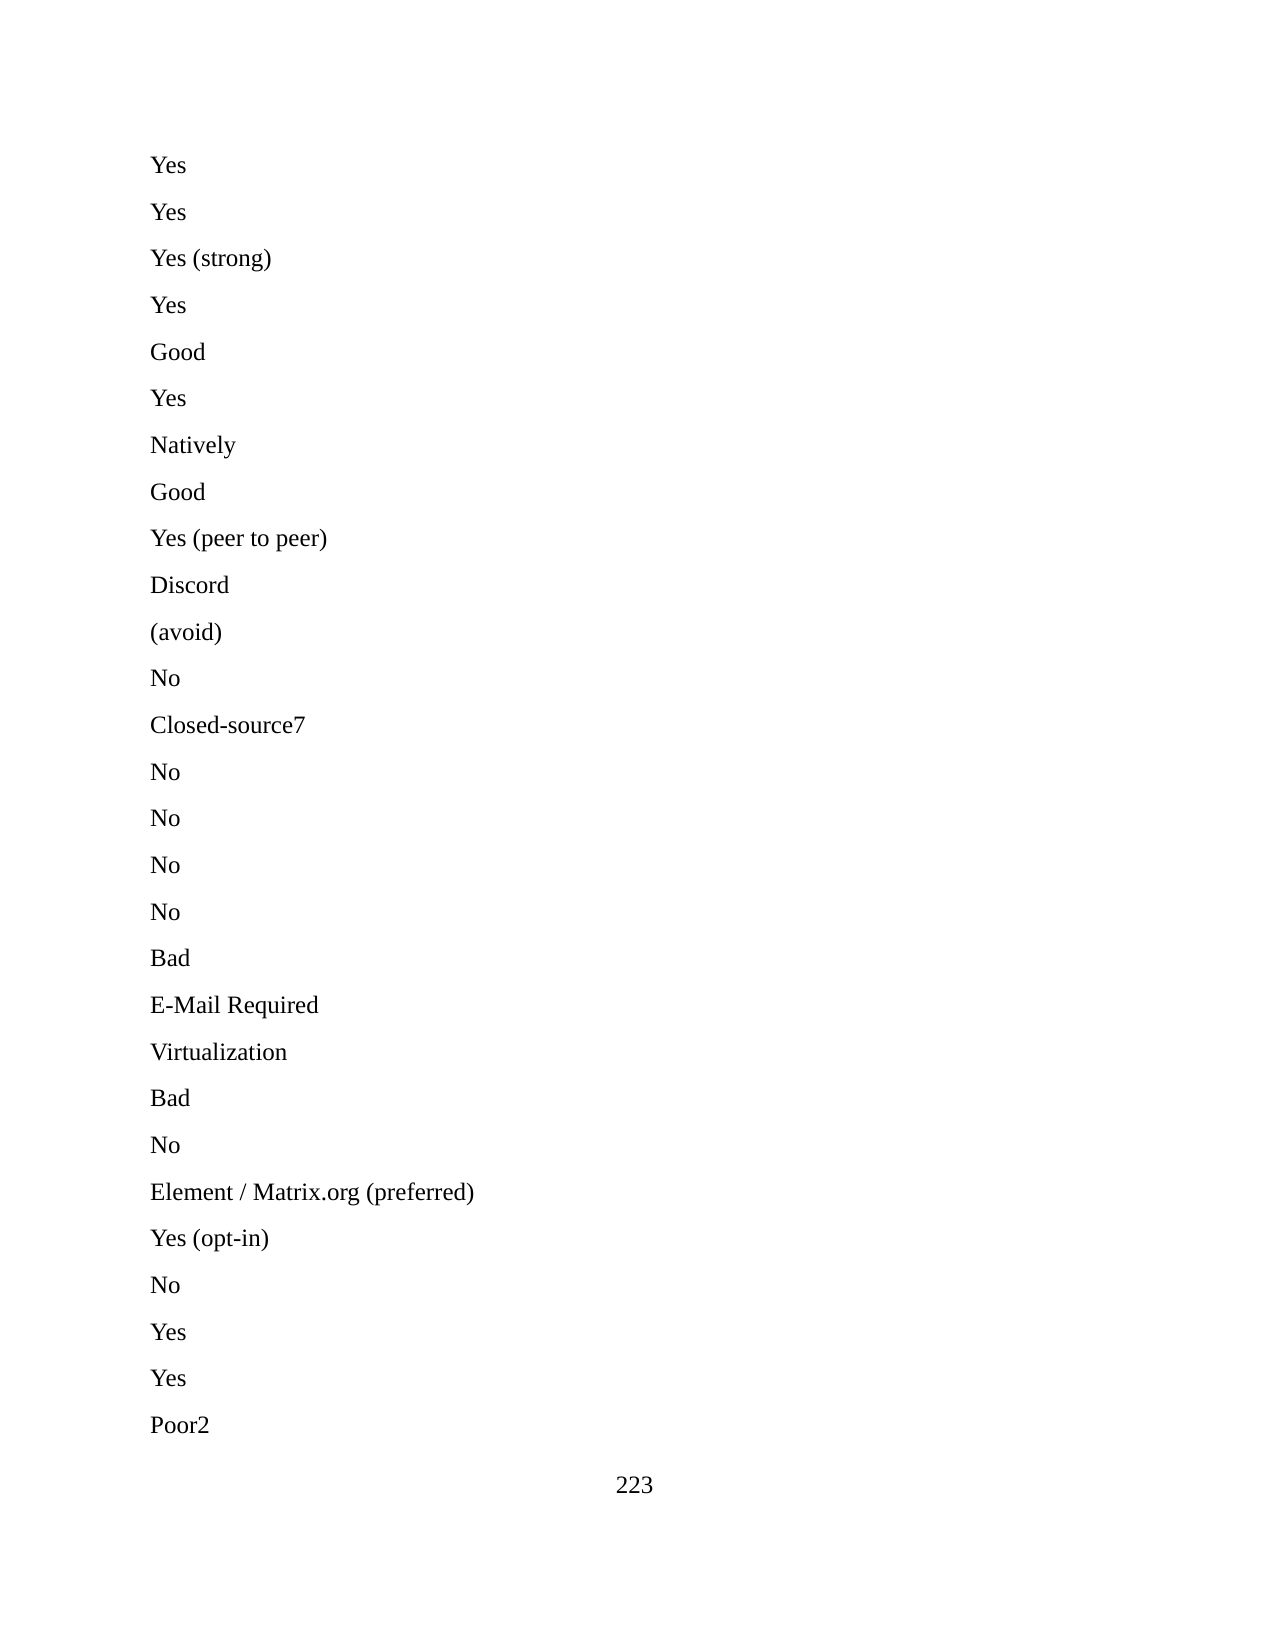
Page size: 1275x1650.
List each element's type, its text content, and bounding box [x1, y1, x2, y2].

text Natively [150, 430, 1125, 459]
text Yes [150, 290, 1125, 319]
text Yes (opt-in) [150, 1223, 1125, 1252]
text Yes (strong) [150, 243, 1125, 272]
text (avoid) [150, 617, 1125, 645]
text No [150, 1270, 1125, 1299]
text No [150, 757, 1125, 785]
text Yes (peer to peer) [150, 523, 1125, 552]
text Virtualization [150, 1037, 1125, 1065]
text Discord [150, 570, 1125, 599]
text Yes [150, 150, 1125, 179]
text Yes [150, 383, 1125, 412]
text Element / Matrix.org (preferred) [150, 1177, 1125, 1205]
text No [150, 850, 1125, 879]
text Bad [150, 943, 1125, 972]
text Yes [150, 197, 1125, 225]
text No [150, 1130, 1125, 1159]
text No [150, 663, 1125, 692]
text No [150, 897, 1125, 925]
text Good [150, 477, 1125, 505]
text No [150, 803, 1125, 832]
text Closed-source7 [150, 710, 1125, 739]
text Yes [150, 1317, 1125, 1345]
text Poor2 [150, 1410, 1125, 1439]
text Good [150, 337, 1125, 365]
text Yes [150, 1363, 1125, 1392]
text E-Mail Required [150, 990, 1125, 1019]
text Bad [150, 1083, 1125, 1112]
